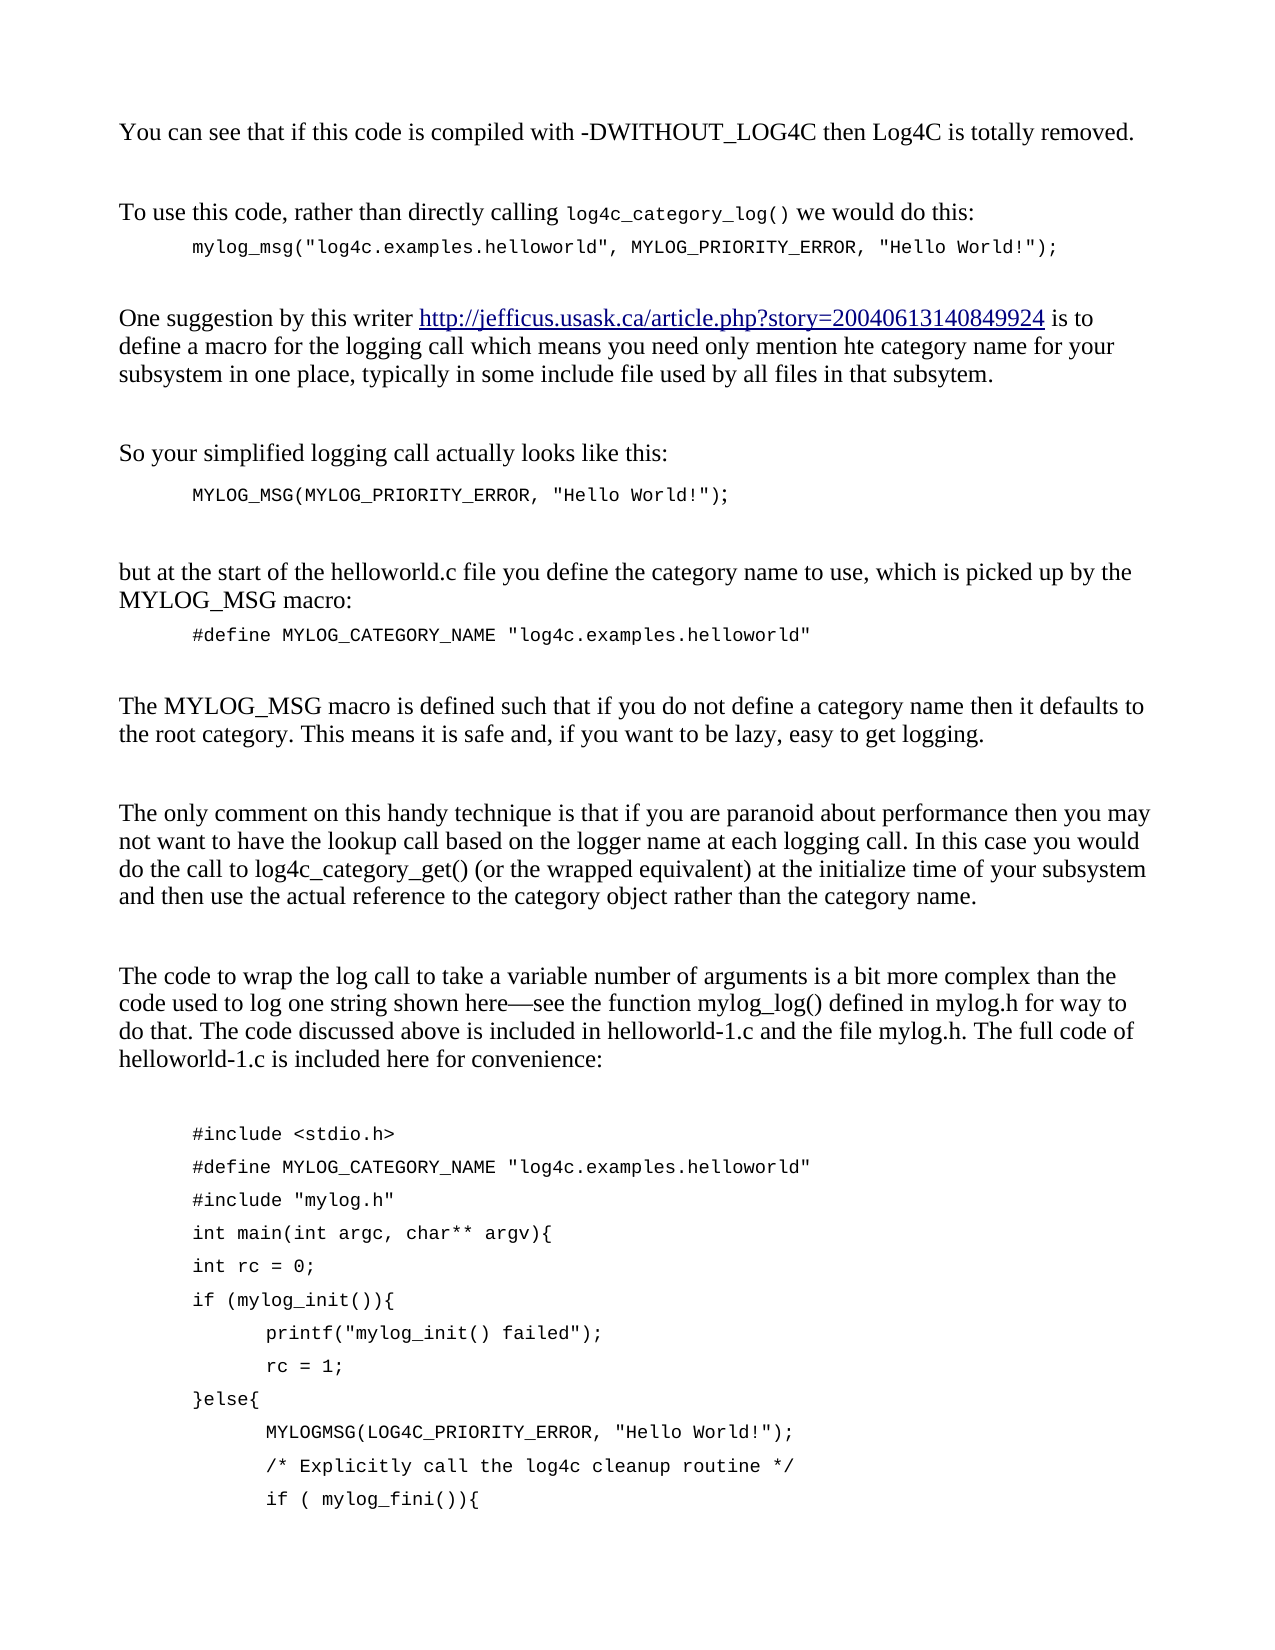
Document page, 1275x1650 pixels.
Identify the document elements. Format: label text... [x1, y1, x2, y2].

text One suggestion by this writer http://jefficus.usask.ca/article.php?story=20040613140849924 is to define a macro for the logging call which means you need only mention hte category name for your subsystem in one place, typically in some include file used by all files in that subsytem. [118, 304, 1156, 387]
text The code to wrap the log call to take a variable number of arguments is a bit more complex than the code used to log one string shown here—see the function mylog_log() defined in mylog.h for way to do that. The code discussed above is included in helloworld-1.c and the file mylog.h. The full code of helloworld-1.c is included here for convenience: [118, 962, 1156, 1073]
text if (mylog_init()){ [192, 1290, 1156, 1312]
text The MYLOG_MSG macro is defined such that if you do not define a category name then it defaults to the root category. This means it is safe and, if you want to be lazy, easy to get logging. [118, 692, 1156, 748]
text #define MYLOG_CATEGORY_NAME "log4c.examples.helloworld" [192, 626, 1156, 647]
text int rc = 0; [192, 1257, 1156, 1278]
text #include <stdio.h> [192, 1124, 1156, 1146]
text The only comment on this handy technique is that if you are paranoid about performance then you may not want to have the lookup call based on the logger name at each logging call. In this case you would do the call to log4c_category_get() (or the wrapped equivalent) at the initialize time of your subsystem and then use the actual reference to the category object rather than the category name. [118, 799, 1156, 910]
text but at the start of the helloworld.c file you define the category name to use, which is picked up by the MYLOG_MSG macro: [118, 558, 1156, 614]
text rc = 1; [266, 1357, 1156, 1378]
text printf("mylog_init() failed"); [266, 1324, 1156, 1345]
text #include "mylog.h" [192, 1191, 1156, 1212]
text /* Explicitly call the log4c cleanup routine */ [266, 1457, 1156, 1478]
text So your simplified logging call actually looks like this: [118, 439, 1156, 467]
text mylog_msg("log4c.examples.helloworld", MYLOG_PRIORITY_ERROR, "Hello World!"); [192, 238, 1156, 259]
text #define MYLOG_CATEGORY_NAME "log4c.examples.helloworld" [192, 1157, 1156, 1179]
text MYLOGMSG(LOG4C_PRIORITY_ERROR, "Hello World!"); [266, 1423, 1156, 1444]
text To use this code, rather than directly calling log4c_category_log() we would do this: [118, 198, 1156, 226]
text if ( mylog_fini()){ [266, 1490, 1156, 1511]
text You can see that if this code is compiled with -DWITHOUT_LOG4C then Log4C is totally removed. [118, 118, 1156, 146]
text int main(int argc, char** argv){ [192, 1224, 1156, 1245]
text MYLOG_MSG(MYLOG_PRIORITY_ERROR, "Hello World!"); [192, 479, 1156, 507]
text }else{ [192, 1390, 1156, 1411]
